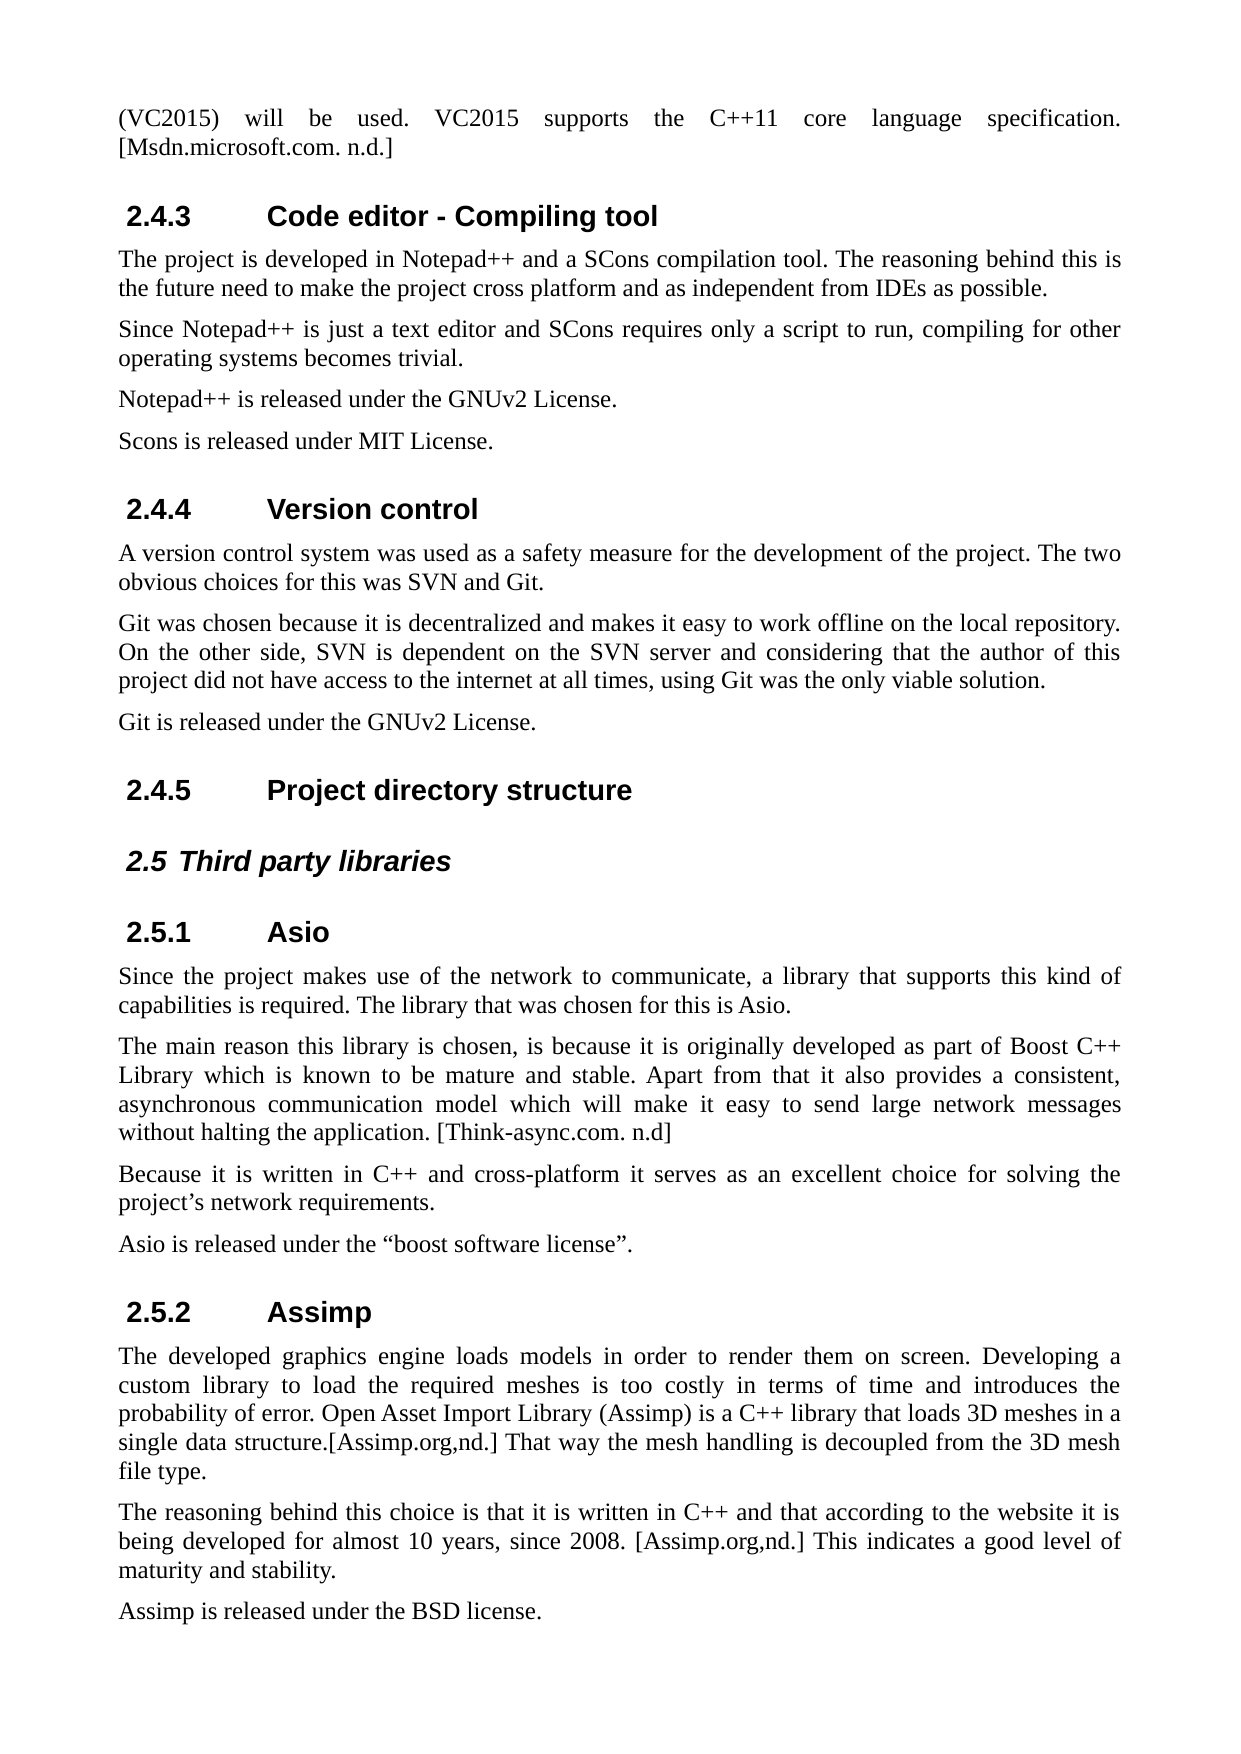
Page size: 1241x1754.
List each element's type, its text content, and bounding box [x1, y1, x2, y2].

text The main reason this library is chosen, is because it is originally developed as part of Boost C++ Library which is known to be mature and stable. Apart from that it also provides a consistent, asynchronous communication model which will make it easy to send large network messages without halting the application. [Think-async.com. n.d] [118, 1031, 1122, 1146]
subtitle Version control [118, 492, 1122, 526]
text Because it is written in C++ and cross-platform it serves as an excellent choice for solving the project’s network requirements. [118, 1159, 1122, 1216]
subtitle Assimp [118, 1295, 1122, 1328]
subtitle Asio [118, 915, 1122, 949]
text The project is developed in Notepad++ and a SCons compilation tool. The reasoning behind this is the future need to make the project cross platform and as independent from IDEs as possible. [118, 244, 1122, 302]
text A version control system was used as a safety measure for the development of the project. The two obvious choices for this was SVN and Git. [118, 538, 1122, 596]
text The developed graphics engine loads models in order to render them on screen. Developing a custom library to load the required meshes is too costly in terms of time and introduces the probability of error. Open Asset Import Library (Assimp) is a C++ library that loads 3D meshes in a single data structure.[Assimp.org,nd.] That way the mesh handling is decoupled from the 3D mesh file type. [118, 1341, 1122, 1485]
text Git is released under the GNUv2 License. [118, 707, 1122, 736]
text Scons is released under MIT License. [118, 426, 1122, 454]
text Since Notepad++ is just a text editor and SCons requires only a script to run, compiling for other operating systems becomes trivial. [118, 314, 1122, 372]
text Notepad++ is released under the GNUv2 License. [118, 384, 1122, 413]
text Assimp is released under the BSD license. [118, 1596, 1122, 1625]
subtitle Third party libraries [118, 844, 1122, 878]
text Git was chosen because it is decentralized and makes it easy to work offline on the local repository. On the other side, SVN is dependent on the SVN server and considering that the author of this project did not have access to the internet at all times, using Git was the only viable solution. [118, 608, 1122, 694]
text (VC2015) will be used. VC2015 supports the C++11 core language specification. [Msdn.microsoft.com. n.d.] [118, 103, 1122, 161]
subtitle Code editor - Compiling tool [118, 198, 1122, 232]
subtitle Project directory structure [118, 773, 1122, 807]
text Since the project makes use of the network to communicate, a library that supports this kind of capabilities is required. The library that was chosen for this is Asio. [118, 961, 1122, 1019]
text The reasoning behind this choice is that it is written in C++ and that according to the website it is being developed for almost 10 years, since 2008. [Assimp.org,nd.] This indicates a good level of maturity and stability. [118, 1497, 1122, 1583]
text Asio is released under the “boost software license”. [118, 1229, 1122, 1257]
